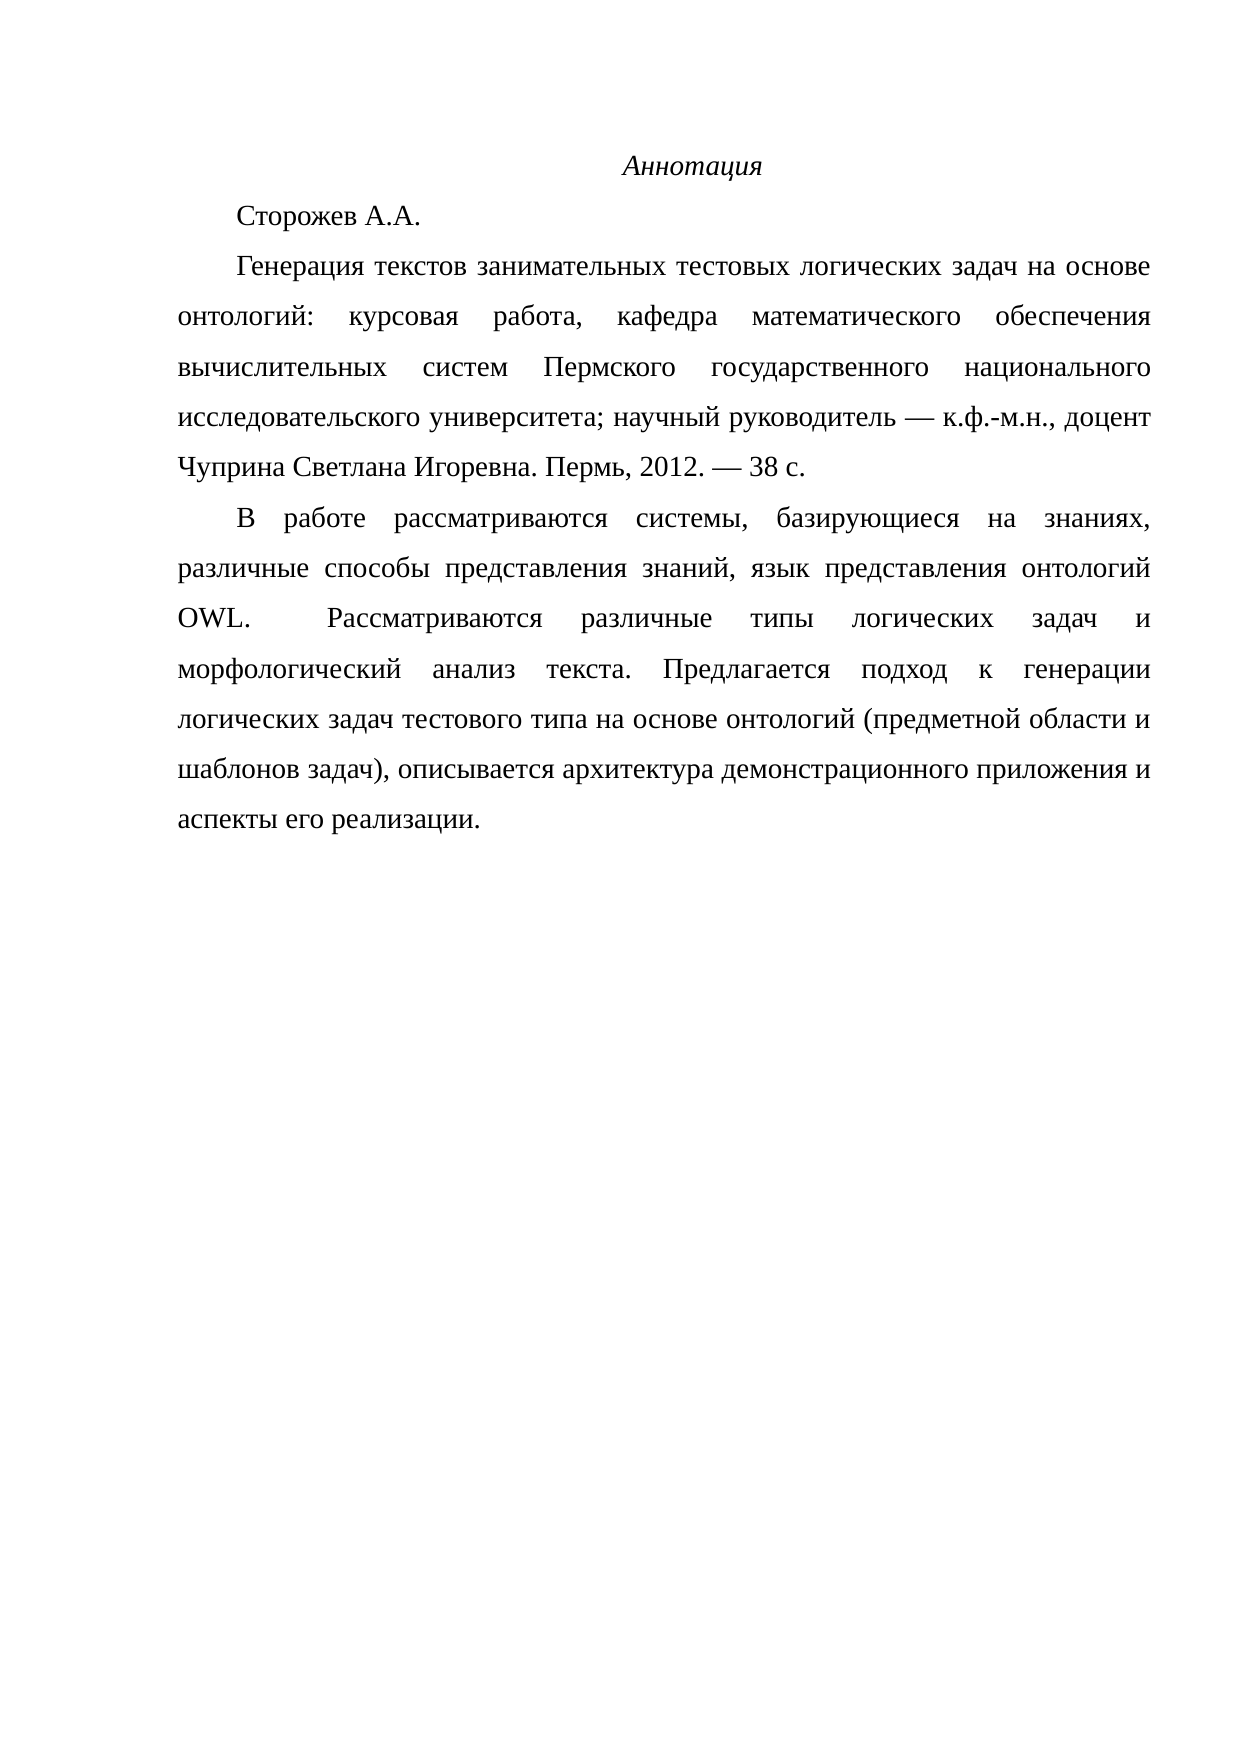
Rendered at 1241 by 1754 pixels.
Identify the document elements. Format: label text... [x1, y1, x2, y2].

text Аннотация [177, 148, 1152, 181]
text Сторожев А.А. [177, 198, 1152, 231]
text Генерация текстов занимательных тестовых логических задач на основе онтологий: курсовая работа, кафедра математического обеспечения вычислительных систем Пермского государственного национального исследовательского университета; научный руководитель — к.ф.-м.н., доцент Чуприна Светлана Игоревна. Пермь, 2012. — 38 с. [177, 248, 1152, 483]
text В работе рассматриваются системы, базирующиеся на знаниях, различные способы представления знаний, язык представления онтологий OWL. Рассматриваются различные типы логических задач и морфологический анализ текста. Предлагается подход к генерации логических задач тестового типа на основе онтологий (предметной области и шаблонов задач), описывается архитектура демонстрационного приложения и аспекты его реализации. [177, 500, 1152, 835]
